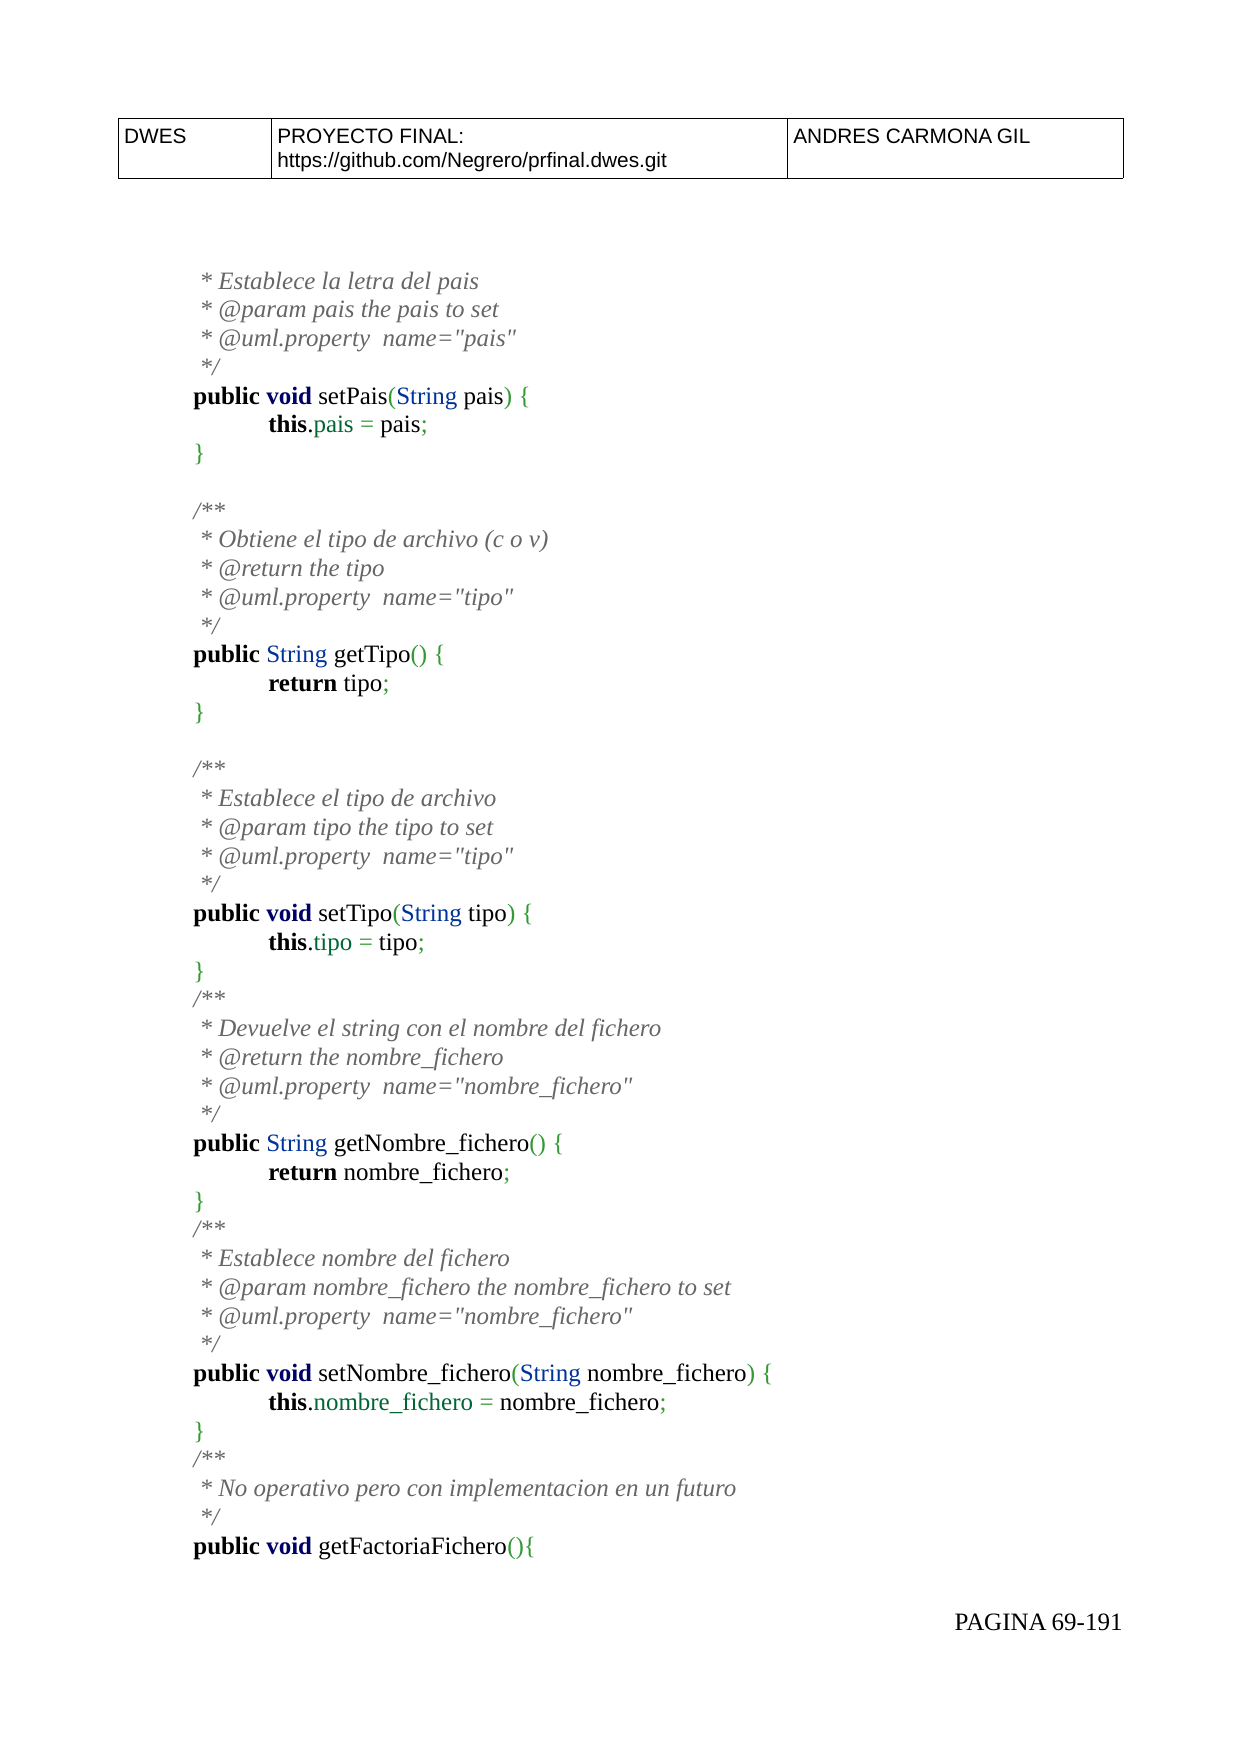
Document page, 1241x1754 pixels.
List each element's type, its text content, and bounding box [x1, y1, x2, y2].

text /** [118, 984, 1122, 1013]
text * @uml.property name="nombre_fichero" [118, 1301, 1122, 1329]
text * Establece nombre del fichero [118, 1243, 1122, 1272]
text public void setTipo(String tipo) { [118, 898, 1122, 927]
text */ [118, 611, 1122, 639]
text } [118, 438, 1122, 467]
text * @uml.property name="tipo" [118, 841, 1122, 869]
text this.nombre_fichero = nombre_fichero; [118, 1387, 1122, 1416]
text return nombre_fichero; [118, 1157, 1122, 1186]
text * @param pais the pais to set [118, 294, 1122, 323]
text */ [118, 1329, 1122, 1358]
text return tipo; [118, 668, 1122, 697]
text } [118, 1416, 1122, 1444]
text /** [118, 1214, 1122, 1243]
text * @param tipo the tipo to set [118, 812, 1122, 841]
text this.pais = pais; [118, 409, 1122, 438]
text * Establece el tipo de archivo [118, 783, 1122, 812]
text * Establece la letra del pais [118, 266, 1122, 294]
text */ [118, 869, 1122, 898]
text public void getFactoriaFichero(){ [118, 1531, 1122, 1559]
text public void setPais(String pais) { [118, 381, 1122, 409]
text /** [118, 754, 1122, 783]
text public void setNombre_fichero(String nombre_fichero) { [118, 1358, 1122, 1387]
text * @uml.property name="pais" [118, 323, 1122, 352]
text * No operativo pero con implementacion en un futuro [118, 1473, 1122, 1502]
text */ [118, 352, 1122, 381]
text this.tipo = tipo; [118, 927, 1122, 956]
text public String getTipo() { [118, 639, 1122, 668]
text * @return the tipo [118, 553, 1122, 582]
text * @uml.property name="tipo" [118, 582, 1122, 611]
text } [118, 956, 1122, 984]
text */ [118, 1099, 1122, 1128]
text * @param nombre_fichero the nombre_fichero to set [118, 1272, 1122, 1301]
text /** [118, 1444, 1122, 1473]
text } [118, 697, 1122, 726]
text } [118, 1186, 1122, 1214]
text * @uml.property name="nombre_fichero" [118, 1071, 1122, 1099]
text * Devuelve el string con el nombre del fichero [118, 1013, 1122, 1042]
text */ [118, 1502, 1122, 1531]
text * Obtiene el tipo de archivo (c o v) [118, 524, 1122, 553]
text * @return the nombre_fichero [118, 1042, 1122, 1071]
text /** [118, 496, 1122, 524]
text public String getNombre_fichero() { [118, 1128, 1122, 1157]
